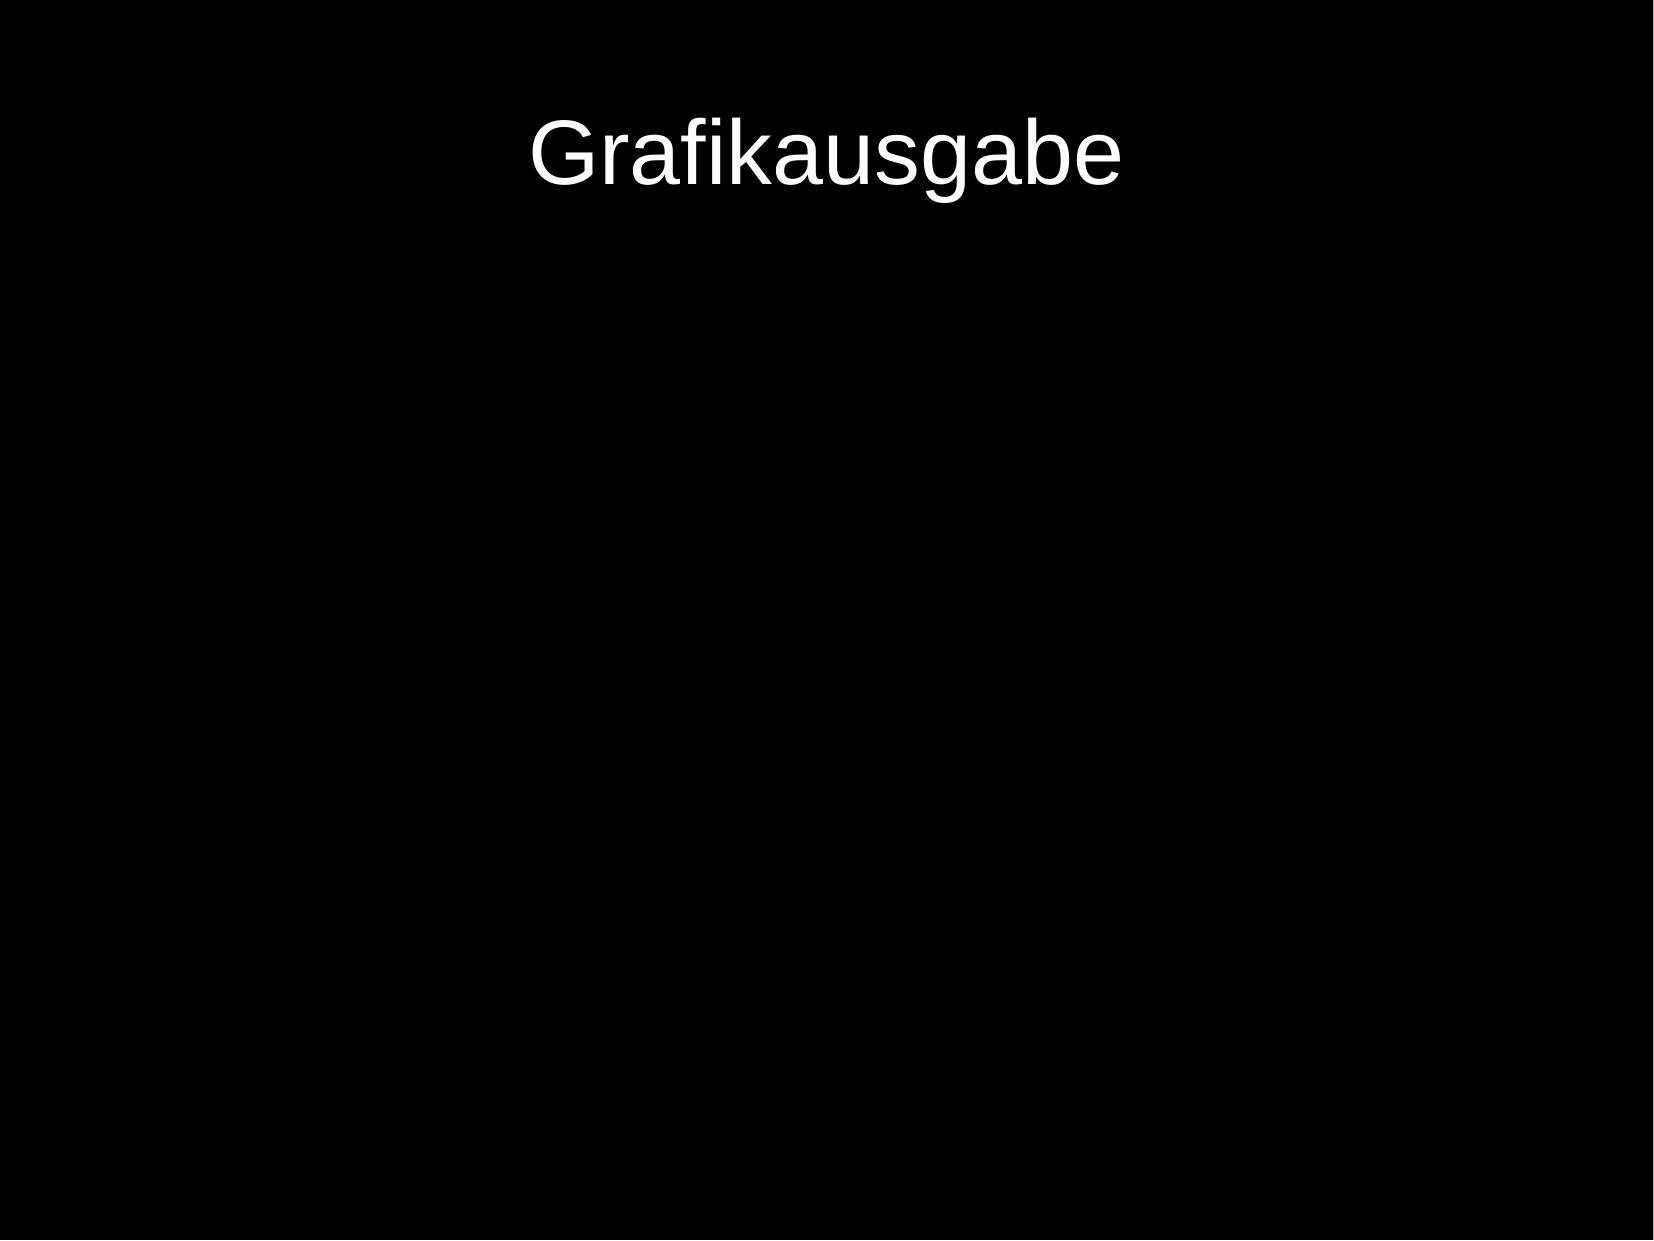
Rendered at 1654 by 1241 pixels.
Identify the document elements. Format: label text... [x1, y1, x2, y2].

title Grafikausgabe [82, 49, 1571, 257]
